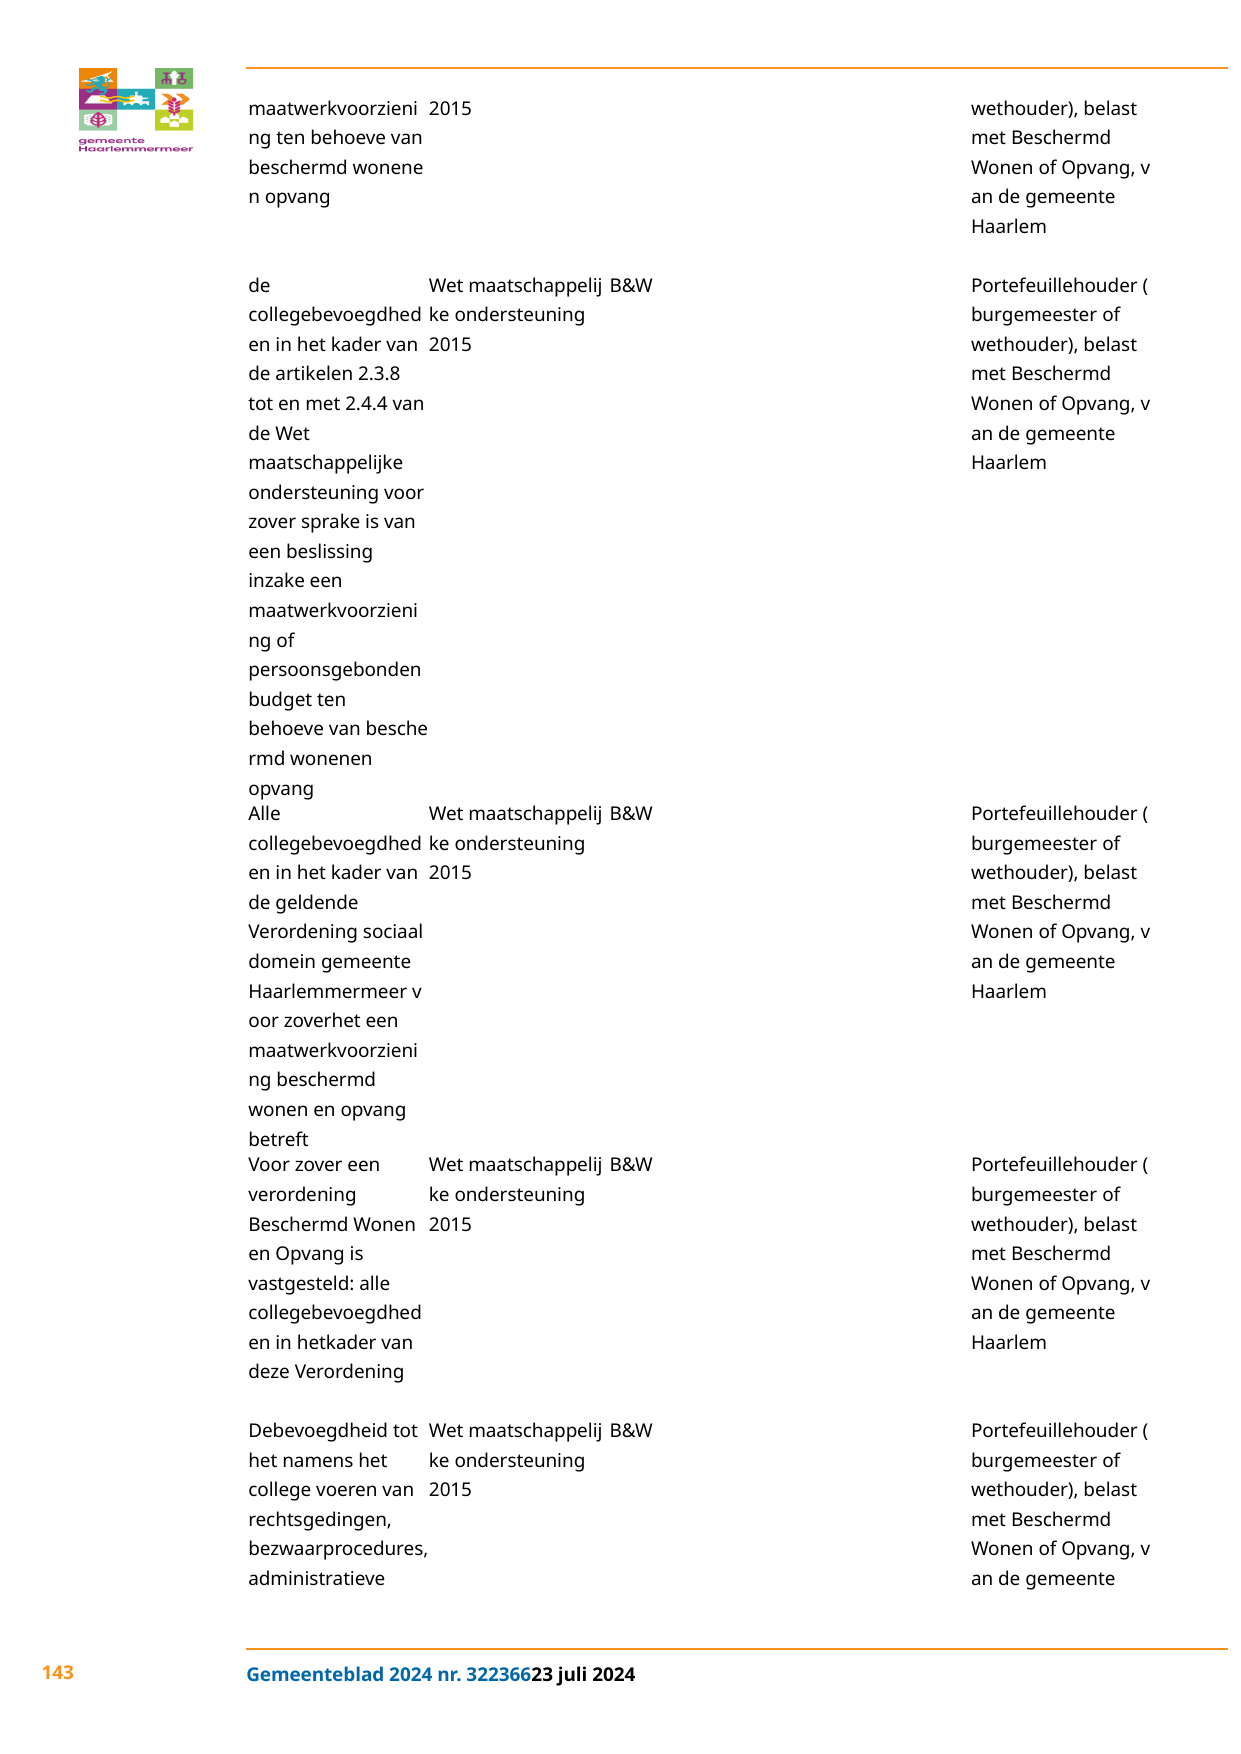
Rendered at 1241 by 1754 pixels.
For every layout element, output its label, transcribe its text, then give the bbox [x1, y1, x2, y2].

table_header Portefeuillehouder (burgemeester of wethouder), belast met Beschermd Wonen of Opvang, van de gemeente [971, 1417, 1152, 1591]
table_cell [609, 95, 790, 239]
table_cell [790, 1152, 971, 1384]
table_cell [790, 95, 971, 239]
picture [41, 47, 231, 172]
table_cell wethouder), belast met Beschermd Wonen of Opvang, van de gemeente Haarlem [971, 95, 1152, 239]
table_header Debevoegdheid tot het namens het college voeren van rechtsgedingen, bezwaarprocedures, administratieve [248, 1417, 429, 1591]
table_header Wet maatschappelijke ondersteuning 2015 [429, 272, 609, 800]
table_cell Wet maatschappelijke ondersteuning 2015 [429, 800, 609, 1152]
table_header [790, 272, 971, 800]
table_cell Portefeuillehouder (burgemeester of wethouder), belast met Beschermd Wonen of Opvang, van de gemeente Haarlem [971, 800, 1152, 1152]
table_header B&W [609, 272, 790, 800]
table_header de collegebevoegdheden in het kader van de artikelen 2.3.8 tot en met 2.4.4 van de Wet maatschappelijke ondersteuning voor zover sprake is van een beslissing inzake een maatwerkvoorziening of persoonsgebonden budget ten behoeve van beschermd wonenen opvang [248, 272, 429, 800]
table_cell [790, 800, 971, 1152]
table_header Portefeuillehouder (burgemeester of wethouder), belast met Beschermd Wonen of Opvang, van de gemeente Haarlem [971, 272, 1152, 800]
table_cell 2015 [429, 95, 609, 239]
table_cell Alle collegebevoegdheden in het kader van de geldende Verordening sociaal domein gemeente Haarlemmermeer voor zoverhet een maatwerkvoorziening beschermd wonen en opvang betreft [248, 800, 429, 1152]
table_cell B&W [609, 800, 790, 1152]
table_header [790, 1417, 971, 1591]
table_cell maatwerkvoorziening ten behoeve van beschermd wonenen opvang [248, 95, 429, 239]
table_header Wet maatschappelijke ondersteuning 2015 [429, 1417, 609, 1591]
table_cell B&W [609, 1152, 790, 1384]
table_cell Portefeuillehouder (burgemeester of wethouder), belast met Beschermd Wonen of Opvang, van de gemeente Haarlem [971, 1152, 1152, 1384]
table_header B&W [609, 1417, 790, 1591]
table_cell Wet maatschappelijke ondersteuning 2015 [429, 1152, 609, 1384]
table_cell Voor zover een verordening Beschermd Wonen en Opvang is vastgesteld: alle collegebevoegdheden in hetkader van deze Verordening [248, 1152, 429, 1384]
